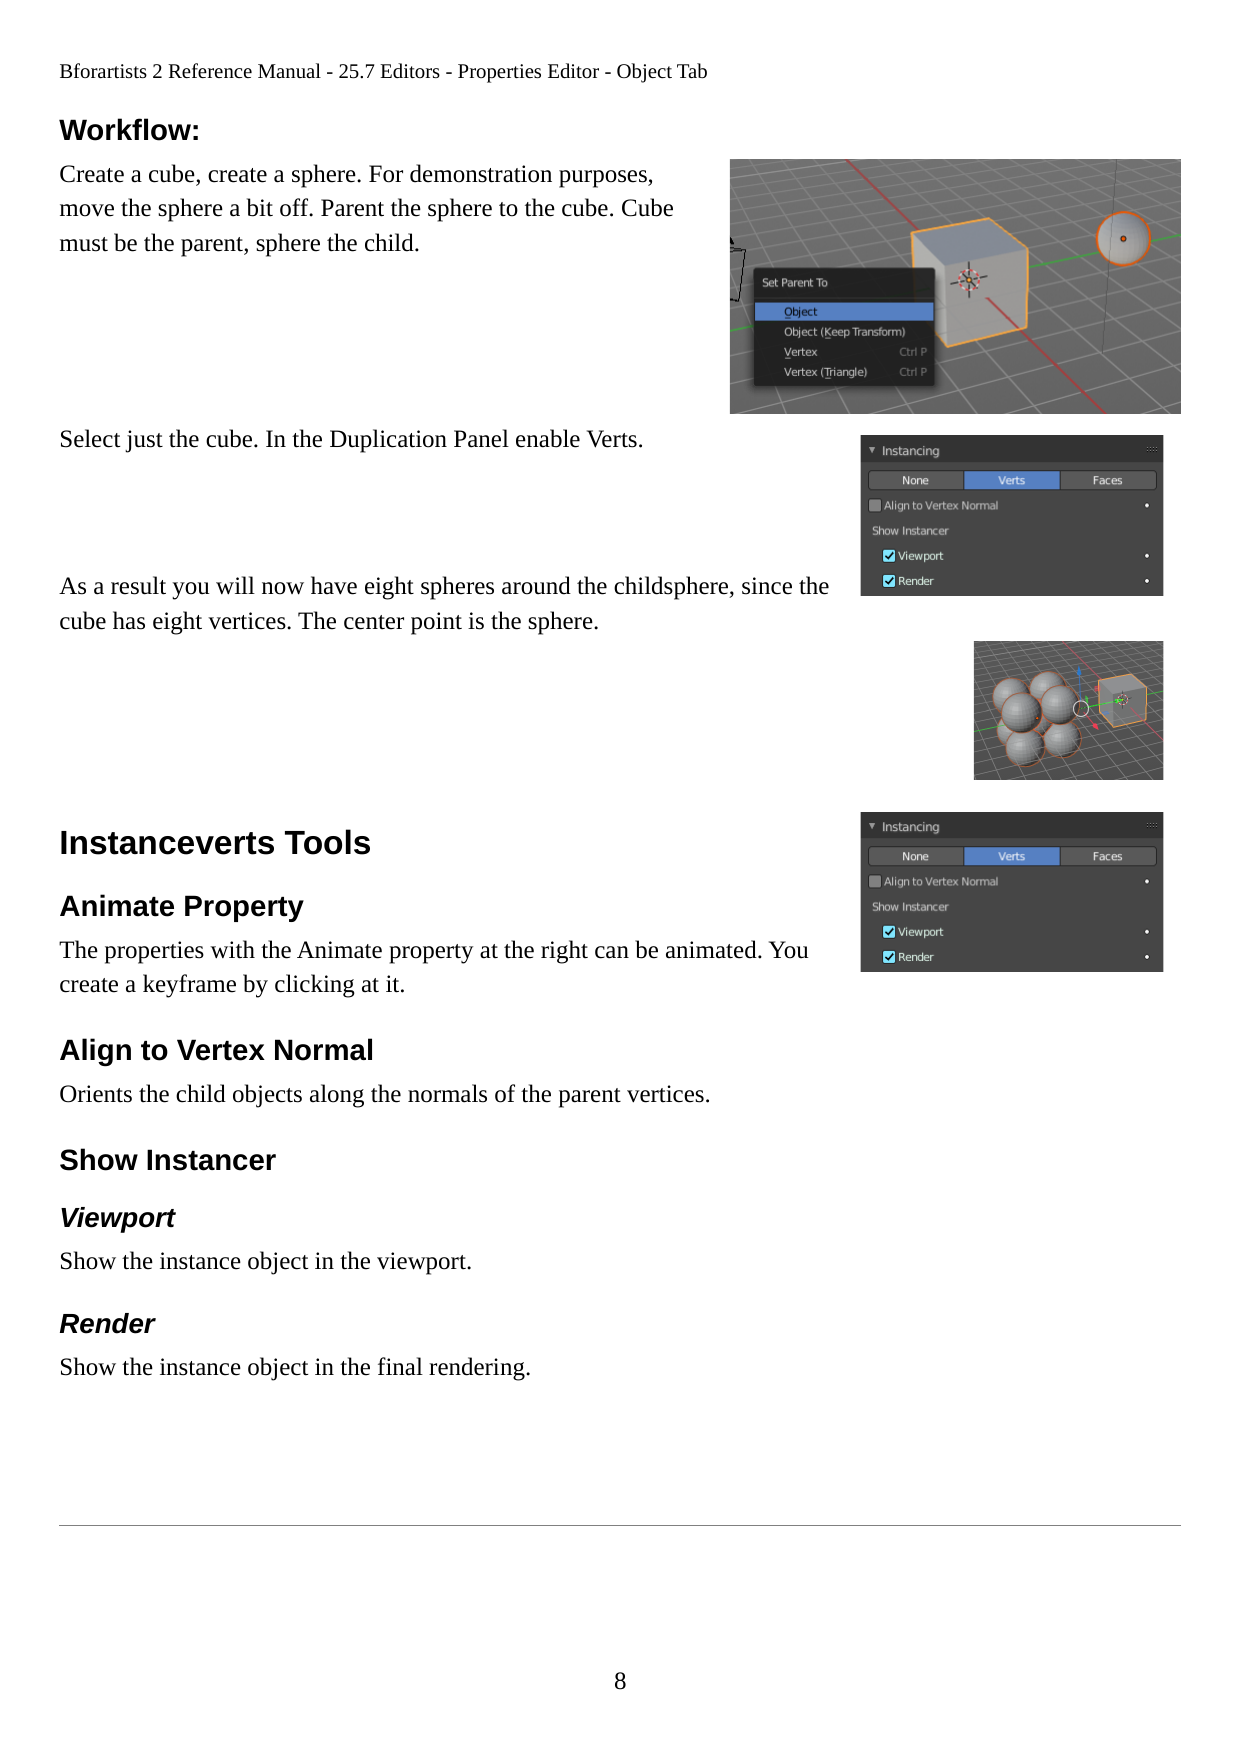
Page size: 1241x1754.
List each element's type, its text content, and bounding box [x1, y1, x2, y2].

picture [860, 435, 1164, 596]
subtitle Show Instancer [59, 1143, 1181, 1177]
subtitle Render [59, 1307, 1181, 1339]
subtitle [1164, 888, 1181, 922]
text As a result you will now have eight spheres around the childsphere, since the cube has eight vertices. The center point is the sphere. [59, 571, 1181, 634]
picture [860, 812, 1164, 972]
subtitle Align to Vertex Normal [59, 1033, 1181, 1067]
text Show the instance object in the viewport. [59, 1246, 1181, 1275]
subtitle [1164, 823, 1181, 861]
text Orients the child objects along the normals of the parent vertices. [59, 1079, 1181, 1108]
subtitle Animate Property [59, 888, 860, 922]
picture [729, 159, 1181, 414]
subtitle Instanceverts Tools [59, 823, 860, 861]
subtitle Viewport [59, 1202, 1181, 1233]
text The properties with the Animate property at the right can be animated. You create a keyframe by clicking at it. [59, 935, 1181, 998]
text Select just the cube. In the Duplication Panel enable Verts. [59, 424, 1181, 453]
text Show the instance object in the final rendering. [59, 1352, 1181, 1381]
subtitle Workflow: [59, 113, 1181, 146]
text Create a cube, create a sphere. For demonstration purposes, move the sphere a bit off. Parent the sphere to the cube. Cube must be the parent, sphere the child. [59, 159, 729, 257]
picture [973, 641, 1164, 780]
